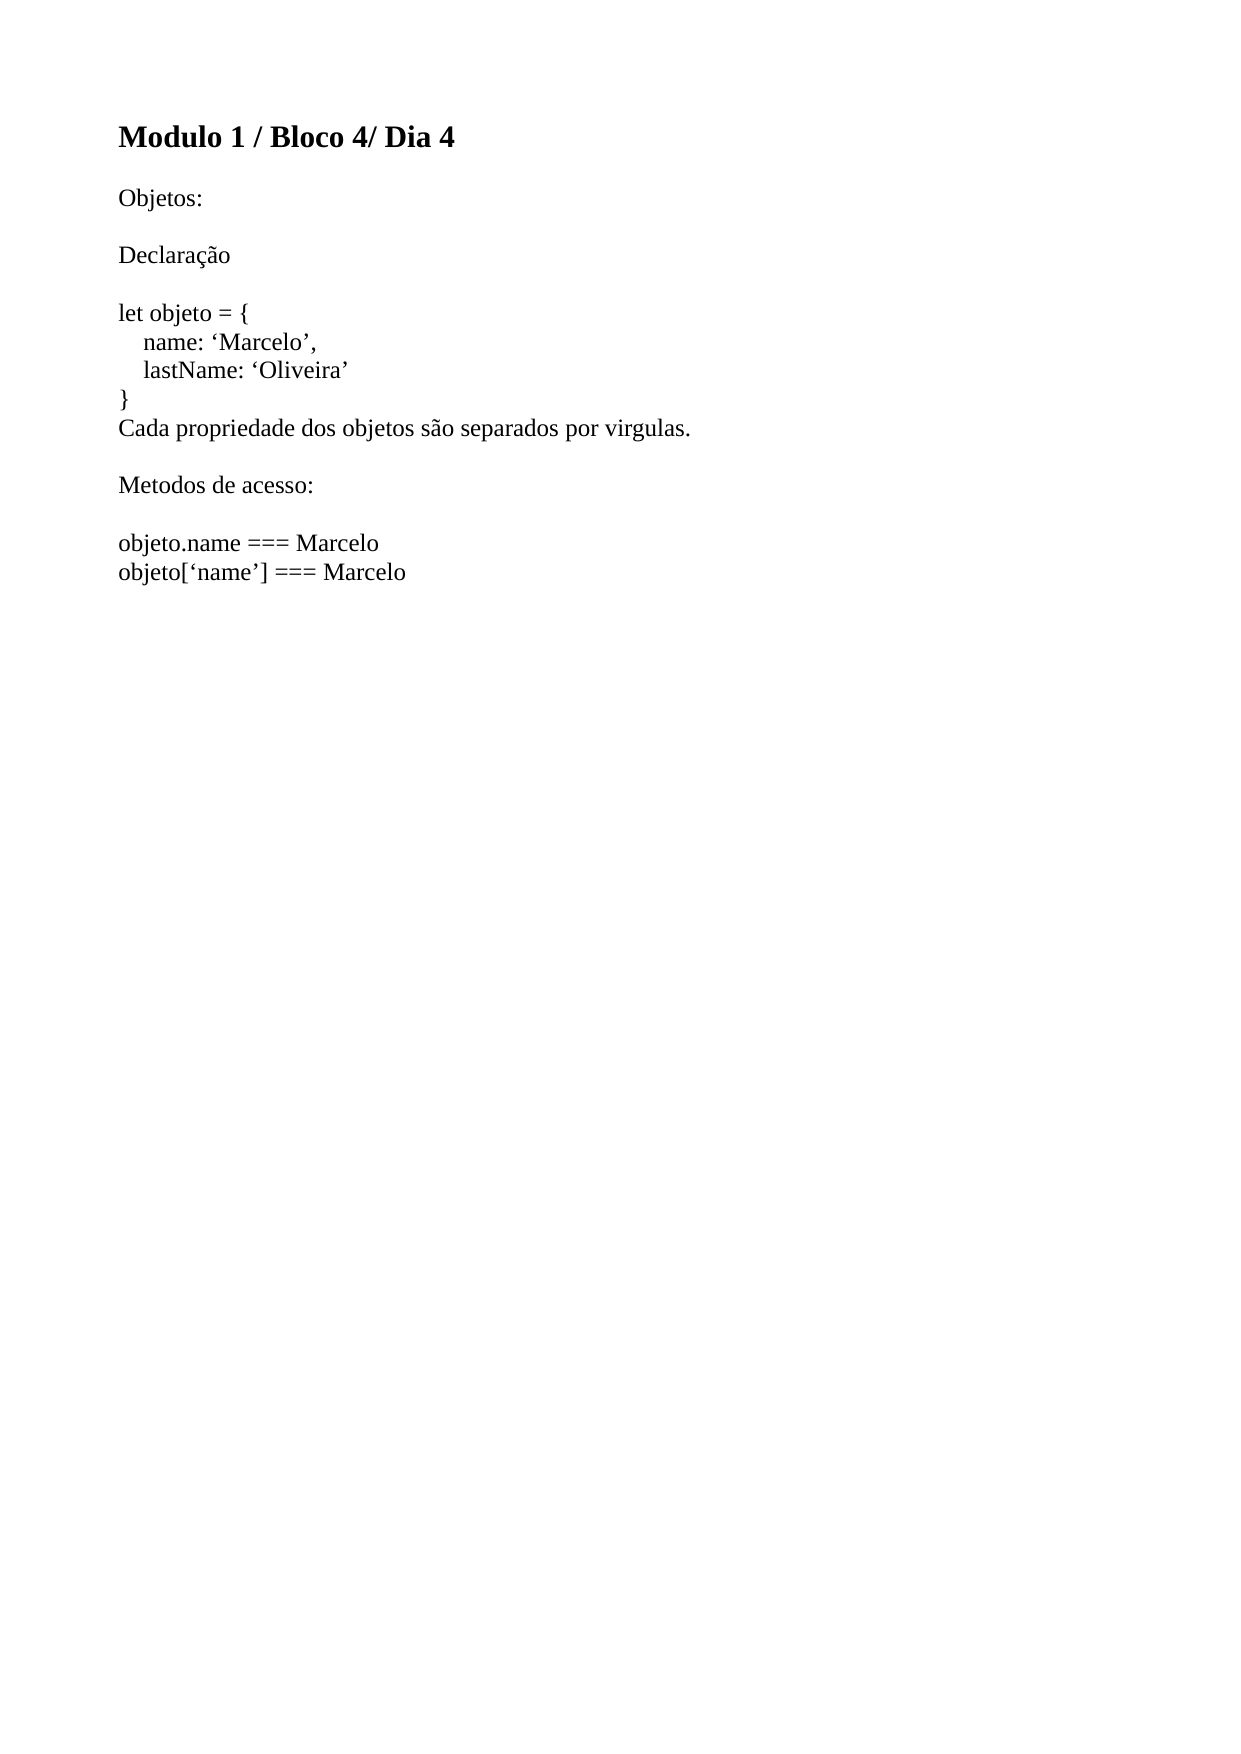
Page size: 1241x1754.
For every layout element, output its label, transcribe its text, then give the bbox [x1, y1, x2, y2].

text Declaração [118, 240, 1122, 269]
text objeto[‘name’] === Marcelo [118, 557, 1122, 585]
text Metodos de acesso: [118, 470, 1122, 499]
text name: ‘Marcelo’, [118, 327, 1122, 355]
text Cada propriedade dos objetos são separados por virgulas. [118, 413, 1122, 442]
text objeto.name === Marcelo [118, 528, 1122, 557]
text lastName: ‘Oliveira’ [118, 355, 1122, 384]
text let objeto = { [118, 298, 1122, 327]
text Objetos: [118, 183, 1122, 212]
text Modulo 1 / Bloco 4/ Dia 4 [118, 118, 1122, 154]
text } [118, 384, 1122, 413]
